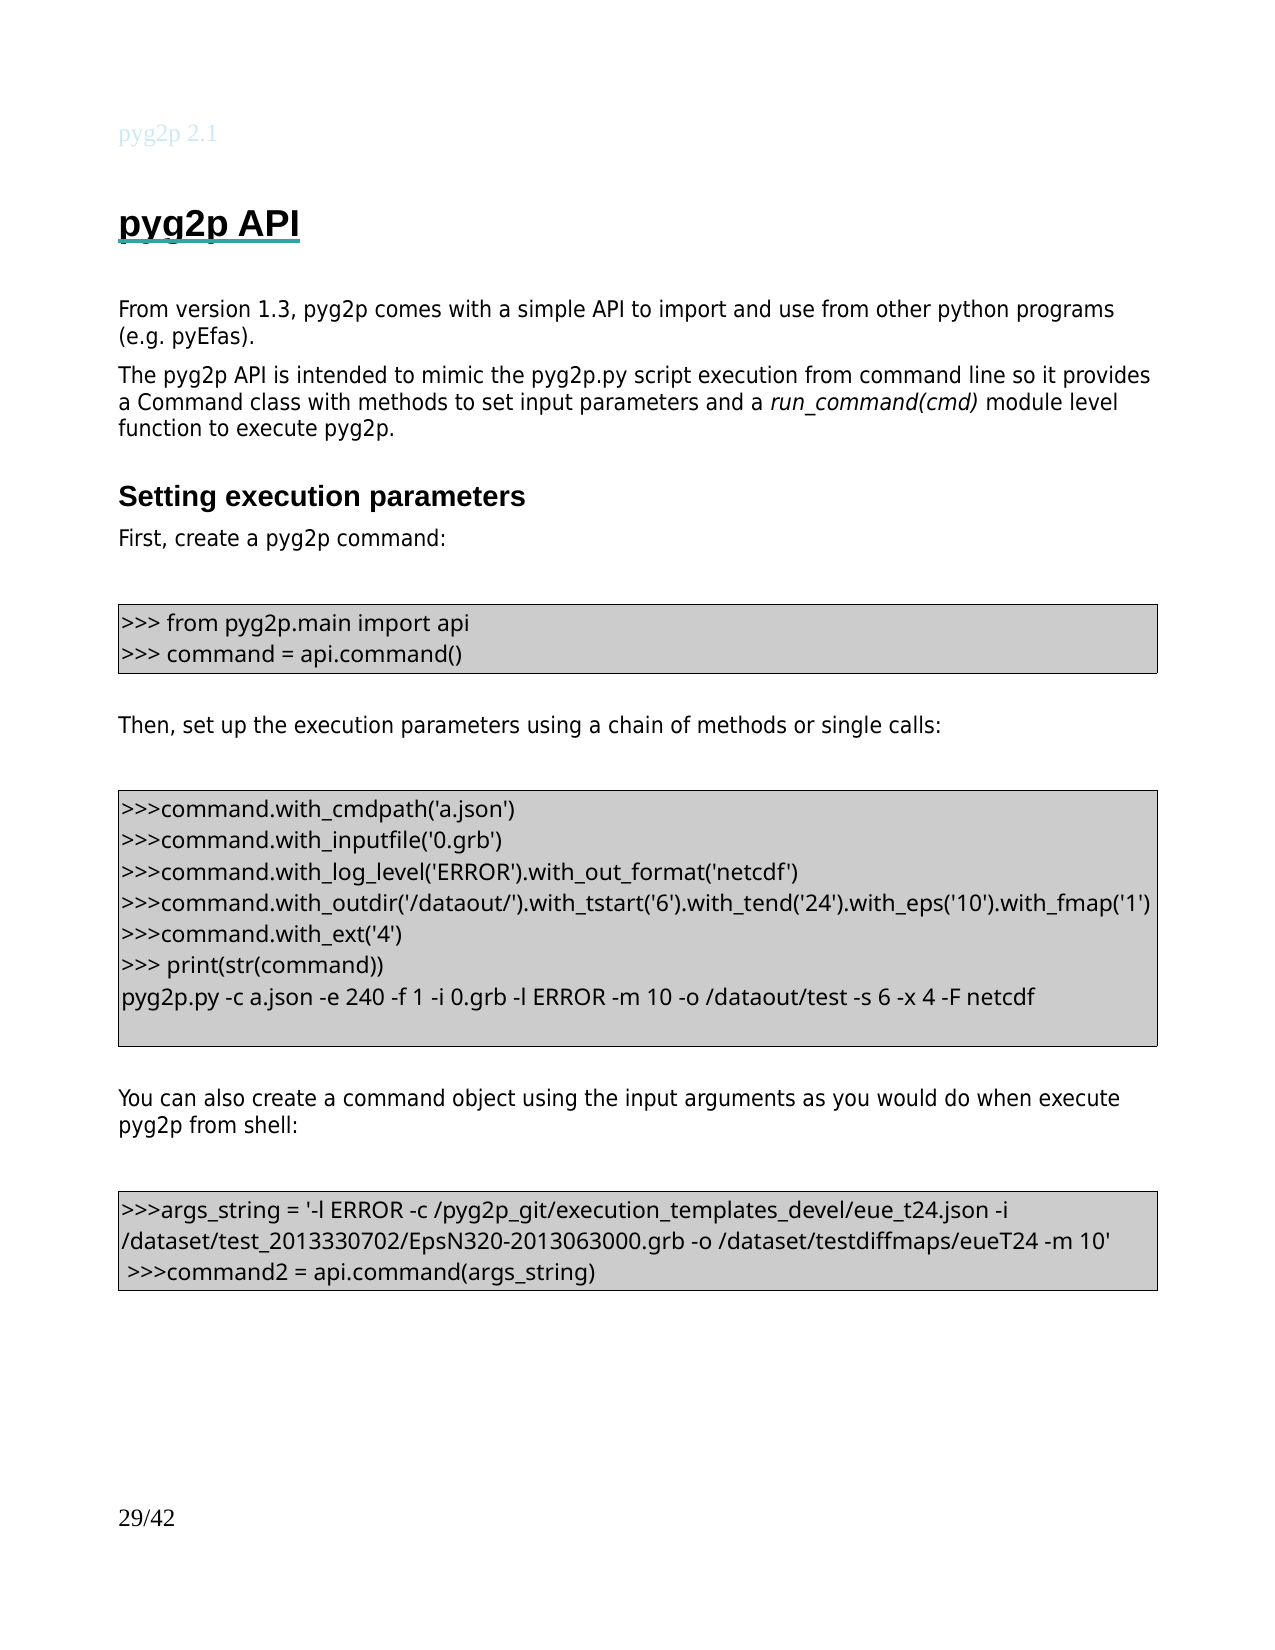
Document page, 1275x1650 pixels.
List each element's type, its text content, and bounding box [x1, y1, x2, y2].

text >>>command.with_ext('4') [119, 915, 1157, 946]
text >>> command = api.command() [119, 635, 1157, 673]
text >>>args_string = '-l ERROR -c /pyg2p_git/execution_templates_devel/eue_t24.json -i /dataset/test_2013330702/EpsN320-2013063000.grb -o /dataset/testdiffmaps/eueT24 -m 10' [119, 1192, 1157, 1253]
text >>>command.with_inputfile('0.grb') [119, 821, 1157, 853]
text First, create a pyg2p command: [118, 526, 1157, 552]
subtitle Setting execution parameters [118, 479, 1157, 513]
text >>>command2 = api.command(args_string) [119, 1253, 1157, 1290]
text >>>command.with_cmdpath('a.json') [119, 791, 1157, 821]
text >>>command.with_log_level('ERROR').with_out_format('netcdf') [119, 853, 1157, 884]
text The pyg2p API is intended to mimic the pyg2p.py script execution from command line so it provides a Command class with methods to set input parameters and a run_command(cmd) module level function to execute pyg2p. [118, 362, 1157, 442]
text >>> from pyg2p.main import api [119, 605, 1157, 635]
text You can also create a command object using the input arguments as you would do when execute pyg2p from shell: [118, 1086, 1157, 1139]
text From version 1.3, pyg2p comes with a simple API to import and use from other python programs (e.g. pyEfas). [118, 296, 1157, 349]
text Then, set up the execution parameters using a chain of methods or single calls: [118, 712, 1157, 738]
subtitle pyg2p API [118, 201, 1157, 244]
text pyg2p.py -c a.json -e 240 -f 1 -i 0.grb -l ERROR -m 10 -o /dataout/test -s 6 -x 4 -F netcdf [119, 978, 1157, 1009]
text >>> print(str(command)) [119, 946, 1157, 978]
text >>>command.with_outdir('/dataout/').with_tstart('6').with_tend('24').with_eps('10').with_fmap('1') [119, 884, 1157, 915]
